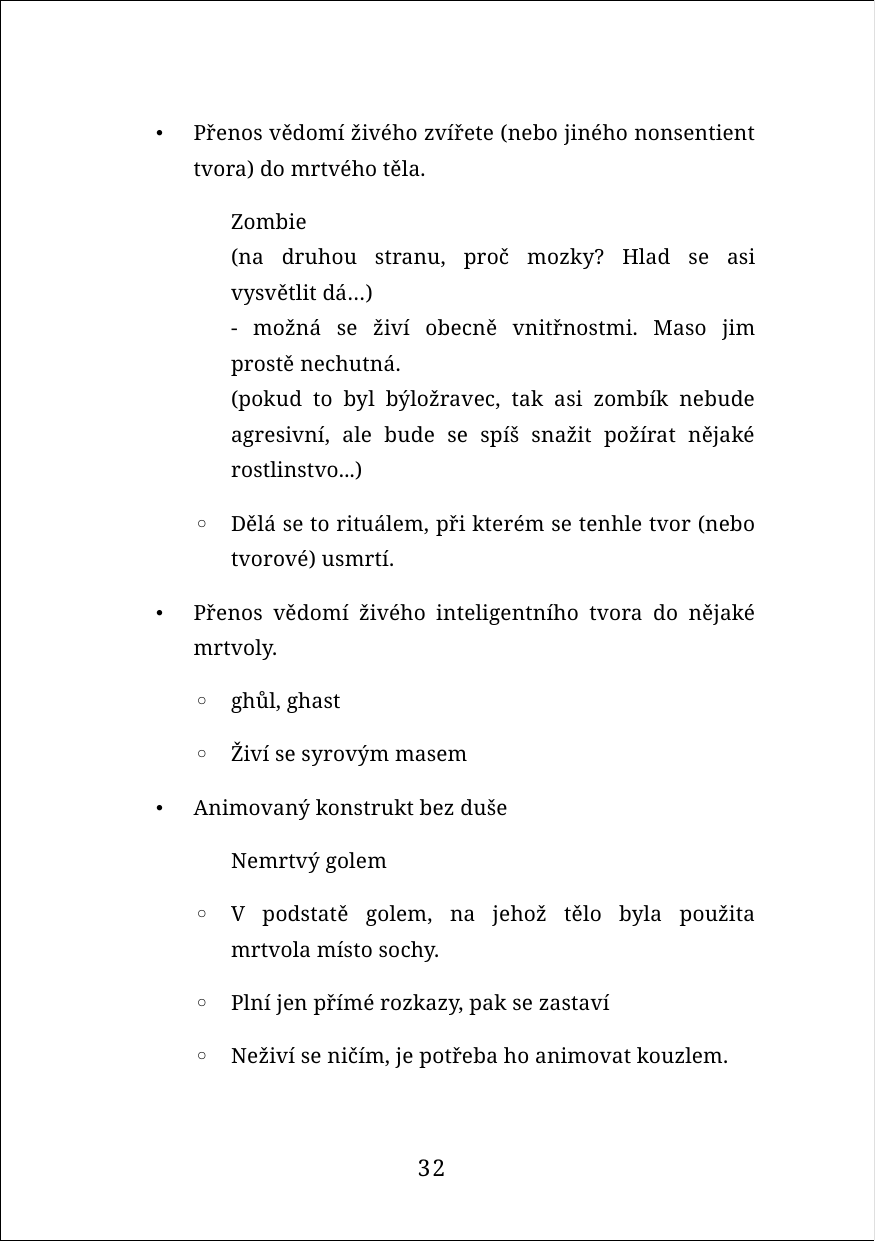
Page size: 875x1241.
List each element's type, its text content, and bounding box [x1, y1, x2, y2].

list Přenos vědomí živého inteligentního tvora do nějaké mrtvoly. [156, 598, 756, 662]
list Přenos vědomí živého zvířete (nebo jiného nonsentient tvora) do mrtvého těla. [156, 118, 756, 182]
list V podstatě golem, na jehož tělo byla použita mrtvola místo sochy. [193, 899, 756, 963]
list Plní jen přímé rozkazy, pak se zastaví [193, 988, 756, 1016]
list Nemrtvý golem [193, 846, 756, 874]
list Živí se syrovým masem [193, 739, 756, 768]
list Zombie (na druhou stranu, proč mozky? Hlad se asi vysvětlit dá…) - možná se živí obecně vnitřnostmi. Maso jim prostě nechutná. (pokud to byl býložravec, tak asi zombík nebude agresivní, ale bude se spíš snažit požírat nějaké rostlinstvo...) [193, 207, 756, 484]
list Dělá se to rituálem, při kterém se tenhle tvor (nebo tvorové) usmrtí. [193, 509, 756, 573]
list Animovaný konstrukt bez duše [156, 793, 756, 821]
list ghůl, ghast [193, 686, 756, 715]
list Neživí se ničím, je potřeba ho animovat kouzlem. [193, 1041, 756, 1070]
